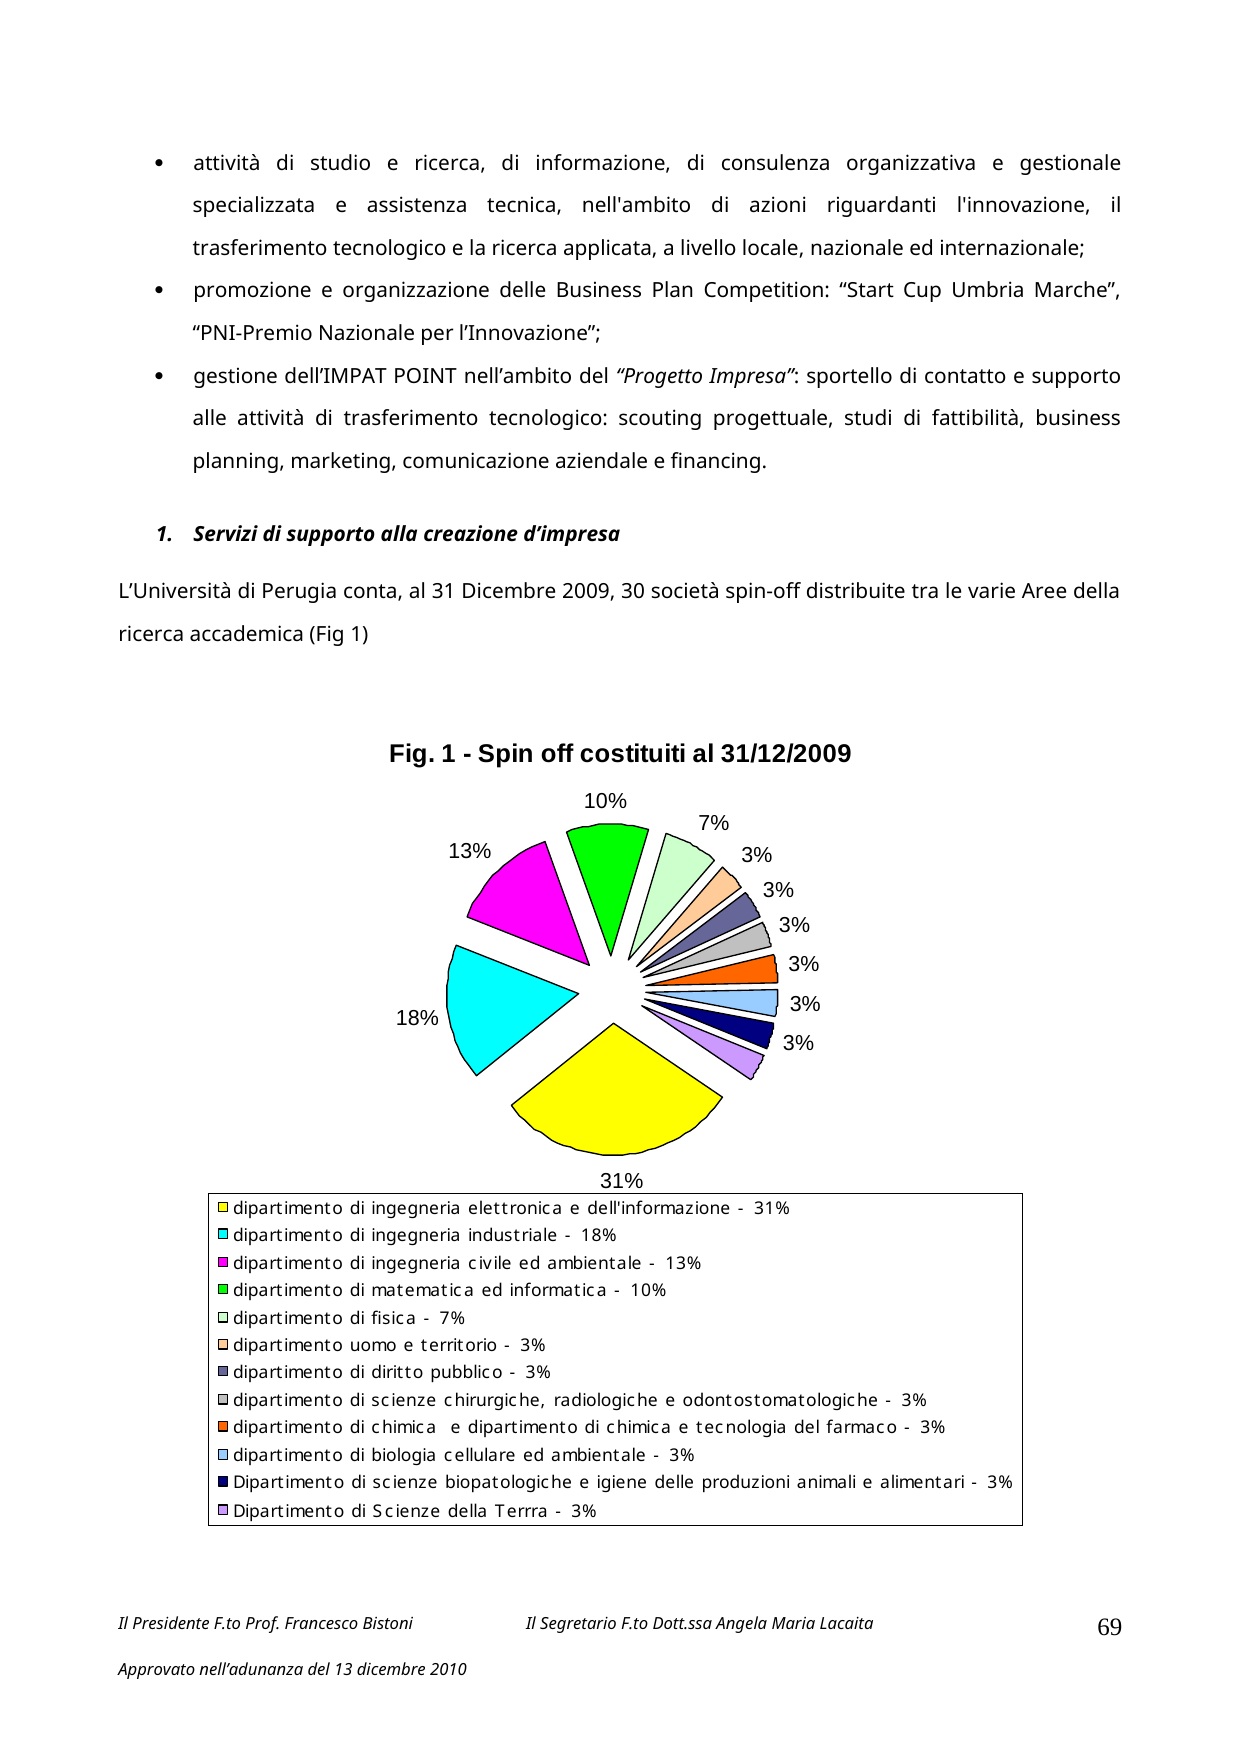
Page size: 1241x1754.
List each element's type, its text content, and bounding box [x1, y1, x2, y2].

list Servizi di supporto alla creazione d’impresa [156, 518, 1122, 547]
list attività di studio e ricerca, di informazione, di consulenza organizzativa e gestionale specializzata e assistenza tecnica, nell'ambito di azioni riguardanti l'innovazione, il trasferimento tecnologico e la ricerca applicata, a livello locale, nazionale ed internazionale; [155, 148, 1122, 261]
list promozione e organizzazione delle Business Plan Competition: “Start Cup Umbria Marche”, “PNI-Premio Nazionale per l’Innovazione”; [155, 276, 1122, 347]
text L’Università di Perugia conta, al 31 Dicembre 2009, 30 società spin-off distribuite tra le varie Aree della ricerca accademica (Fig 1) [118, 576, 1122, 647]
list gestione dell’IMPAT POINT nell’ambito del “Progetto Impresa”: sportello di contatto e supporto alle attività di trasferimento tecnologico: scouting progettuale, studi di fattibilità, business planning, marketing, comunicazione aziendale e financing. [155, 361, 1122, 474]
